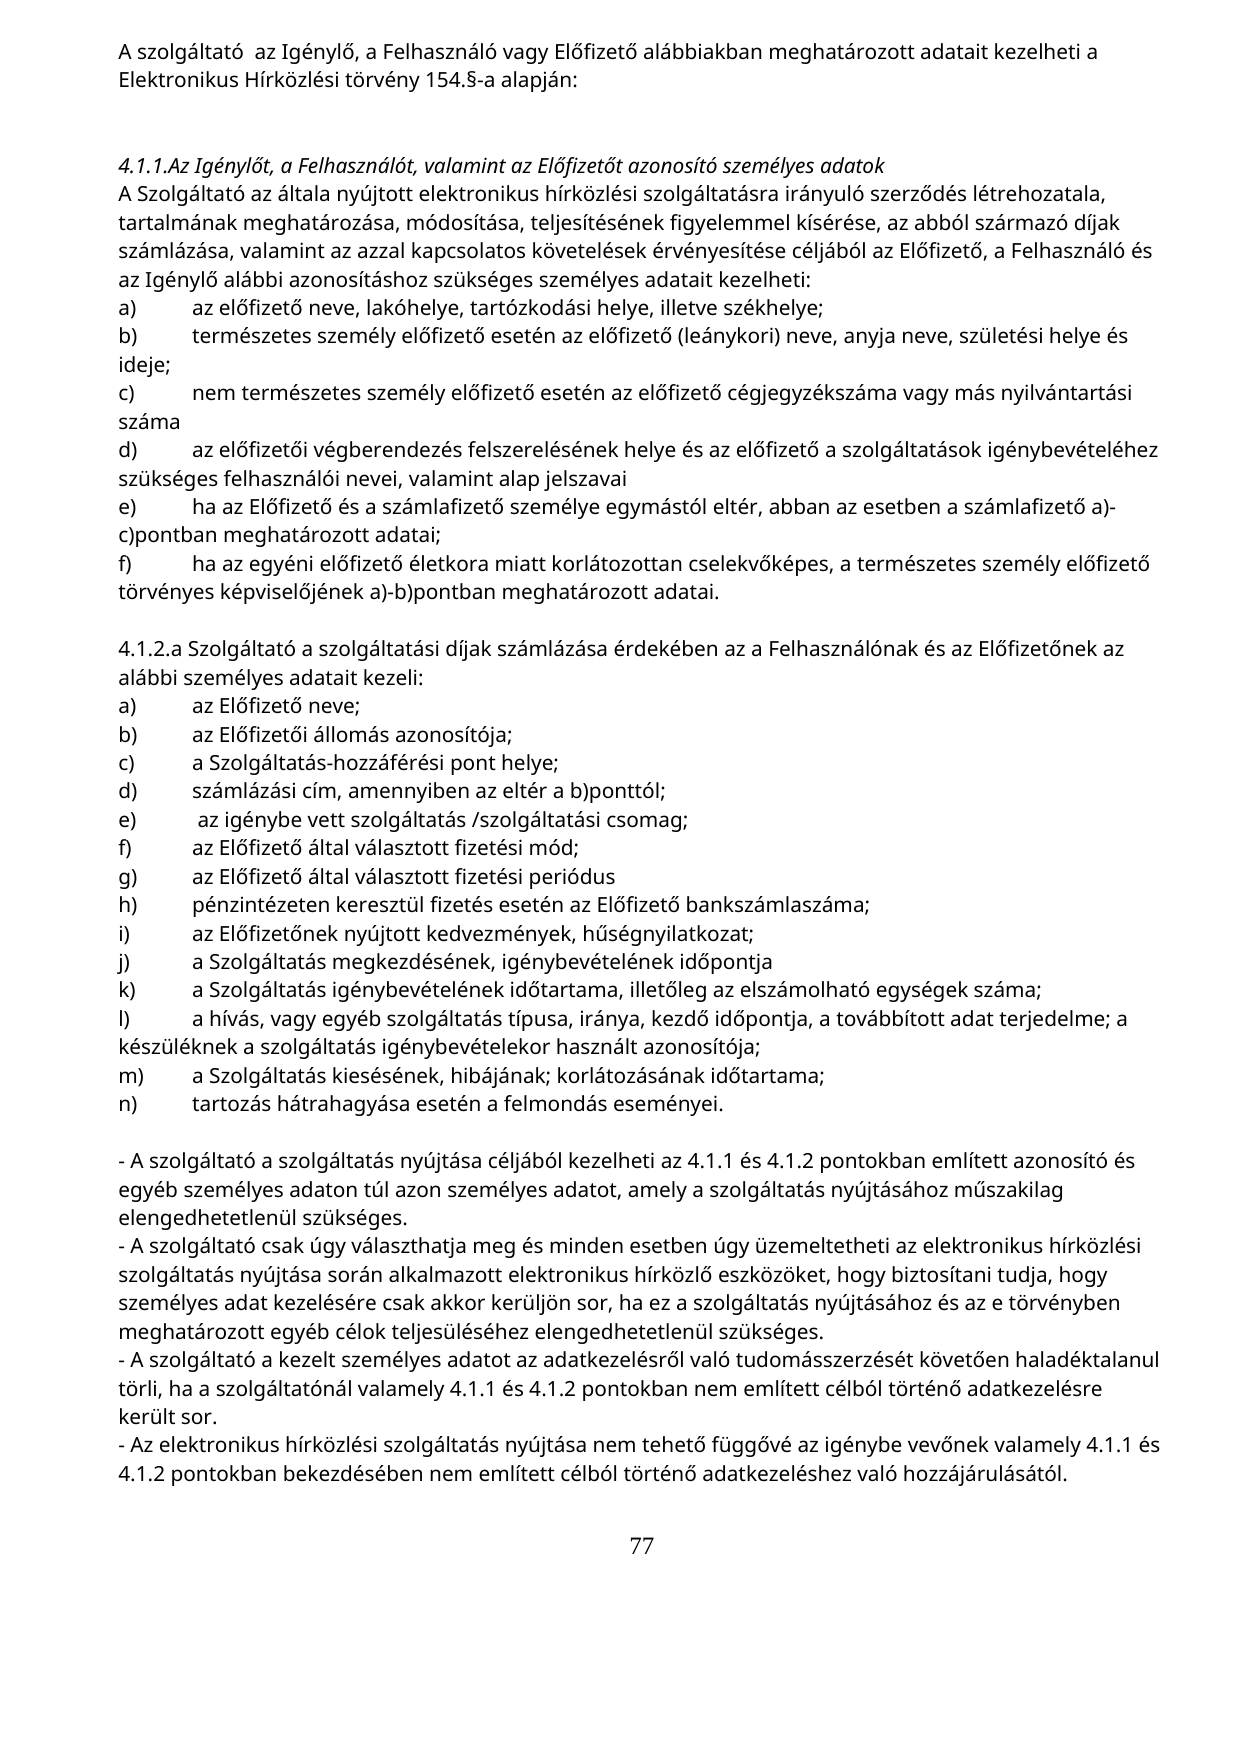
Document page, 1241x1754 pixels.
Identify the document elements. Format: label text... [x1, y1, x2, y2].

text - Az elektronikus hírközlési szolgáltatás nyújtása nem tehető függővé az igénybe vevőnek valamely 4.1.1 és 4.1.2 pontokban bekezdésében nem említett célból történő adatkezeléshez való hozzájárulásától. [118, 1431, 1165, 1487]
text d) számlázási cím, amennyiben az eltér a b)ponttól; [118, 777, 1165, 805]
text c) nem természetes személy előfizető esetén az előfizető cégjegyzékszáma vagy más nyilvántartási száma [118, 378, 1165, 435]
text l) a hívás, vagy egyéb szolgáltatás típusa, iránya, kezdő időpontja, a továbbított adat terjedelme; a készüléknek a szolgáltatás igénybevételekor használt azonosítója; [118, 1004, 1165, 1061]
text k) a Szolgáltatás igénybevételének időtartama, illetőleg az elszámolható egységek száma; [118, 976, 1165, 1004]
text g) az Előfizető által választott fizetési periódus [118, 862, 1165, 890]
text 4.1.2.a Szolgáltató a szolgáltatási díjak számlázása érdekében az a Felhasználónak és az Előfizetőnek az alábbi személyes adatait kezeli: [118, 634, 1165, 691]
text m) a Szolgáltatás kiesésének, hibájának; korlátozásának időtartama; [118, 1061, 1165, 1089]
text - A szolgáltató a szolgáltatás nyújtása céljából kezelheti az 4.1.1 és 4.1.2 pontokban említett azonosító és egyéb személyes adaton túl azon személyes adatot, amely a szolgáltatás nyújtásához műszakilag elengedhetetlenül szükséges. [118, 1146, 1165, 1232]
text i) az Előfizetőnek nyújtott kedvezmények, hűségnyilatkozat; [118, 919, 1165, 947]
text h) pénzintézeten keresztül fizetés esetén az Előfizető bankszámlaszáma; [118, 890, 1165, 919]
text - A szolgáltató a kezelt személyes adatot az adatkezelésről való tudomásszerzését követően haladéktalanul törli, ha a szolgáltatónál valamely 4.1.1 és 4.1.2 pontokban nem említett célból történő adatkezelésre került sor. [118, 1345, 1165, 1431]
text e) ha az Előfizető és a számlafizető személye egymástól eltér, abban az esetben a számlafizető a)-c)pontban meghatározott adatai; [118, 492, 1165, 549]
text f) ha az egyéni előfizető életkora miatt korlátozottan cselekvőképes, a természetes személy előfizető törvényes képviselőjének a)-b)pontban meghatározott adatai. [118, 549, 1165, 606]
text A szolgáltató az Igénylő, a Felhasználó vagy Előfizető alábbiakban meghatározott adatait kezelheti a Elektronikus Hírközlési törvény 154.§-a alapján: [118, 37, 1165, 94]
text n) tartozás hátrahagyása esetén a felmondás eseményei. [118, 1089, 1165, 1118]
text f) az Előfizető által választott fizetési mód; [118, 833, 1165, 862]
text e) az igénybe vett szolgáltatás /szolgáltatási csomag; [118, 805, 1165, 833]
text b) természetes személy előfizető esetén az előfizető (leánykori) neve, anyja neve, születési helye és ideje; [118, 322, 1165, 378]
text A Szolgáltató az általa nyújtott elektronikus hírközlési szolgáltatásra irányuló szerződés létrehozatala, tartalmának meghatározása, módosítása, teljesítésének figyelemmel kísérése, az abból származó díjak számlázása, valamint az azzal kapcsolatos követelések érvényesítése céljából az Előfizető, a Felhasználó és az Igénylő alábbi azonosításhoz szükséges személyes adatait kezelheti: [118, 179, 1165, 293]
text j) a Szolgáltatás megkezdésének, igénybevételének időpontja [118, 947, 1165, 976]
text 4.1.1.Az Igénylőt, a Felhasználót, valamint az Előfizetőt azonosító személyes adatok [118, 151, 1165, 179]
text d) az előfizetői végberendezés felszerelésének helye és az előfizető a szolgáltatások igénybevételéhez szükséges felhasználói nevei, valamint alap jelszavai [118, 435, 1165, 492]
text - A szolgáltató csak úgy választhatja meg és minden esetben úgy üzemeltetheti az elektronikus hírközlési szolgáltatás nyújtása során alkalmazott elektronikus hírközlő eszközöket, hogy biztosítani tudja, hogy személyes adat kezelésére csak akkor kerüljön sor, ha ez a szolgáltatás nyújtásához és az e törvényben meghatározott egyéb célok teljesüléséhez elengedhetetlenül szükséges. [118, 1232, 1165, 1345]
text c) a Szolgáltatás-hozzáférési pont helye; [118, 748, 1165, 777]
text a) az Előfizető neve; [118, 691, 1165, 720]
text b) az Előfizetői állomás azonosítója; [118, 720, 1165, 748]
text a) az előfizető neve, lakóhelye, tartózkodási helye, illetve székhelye; [118, 293, 1165, 322]
